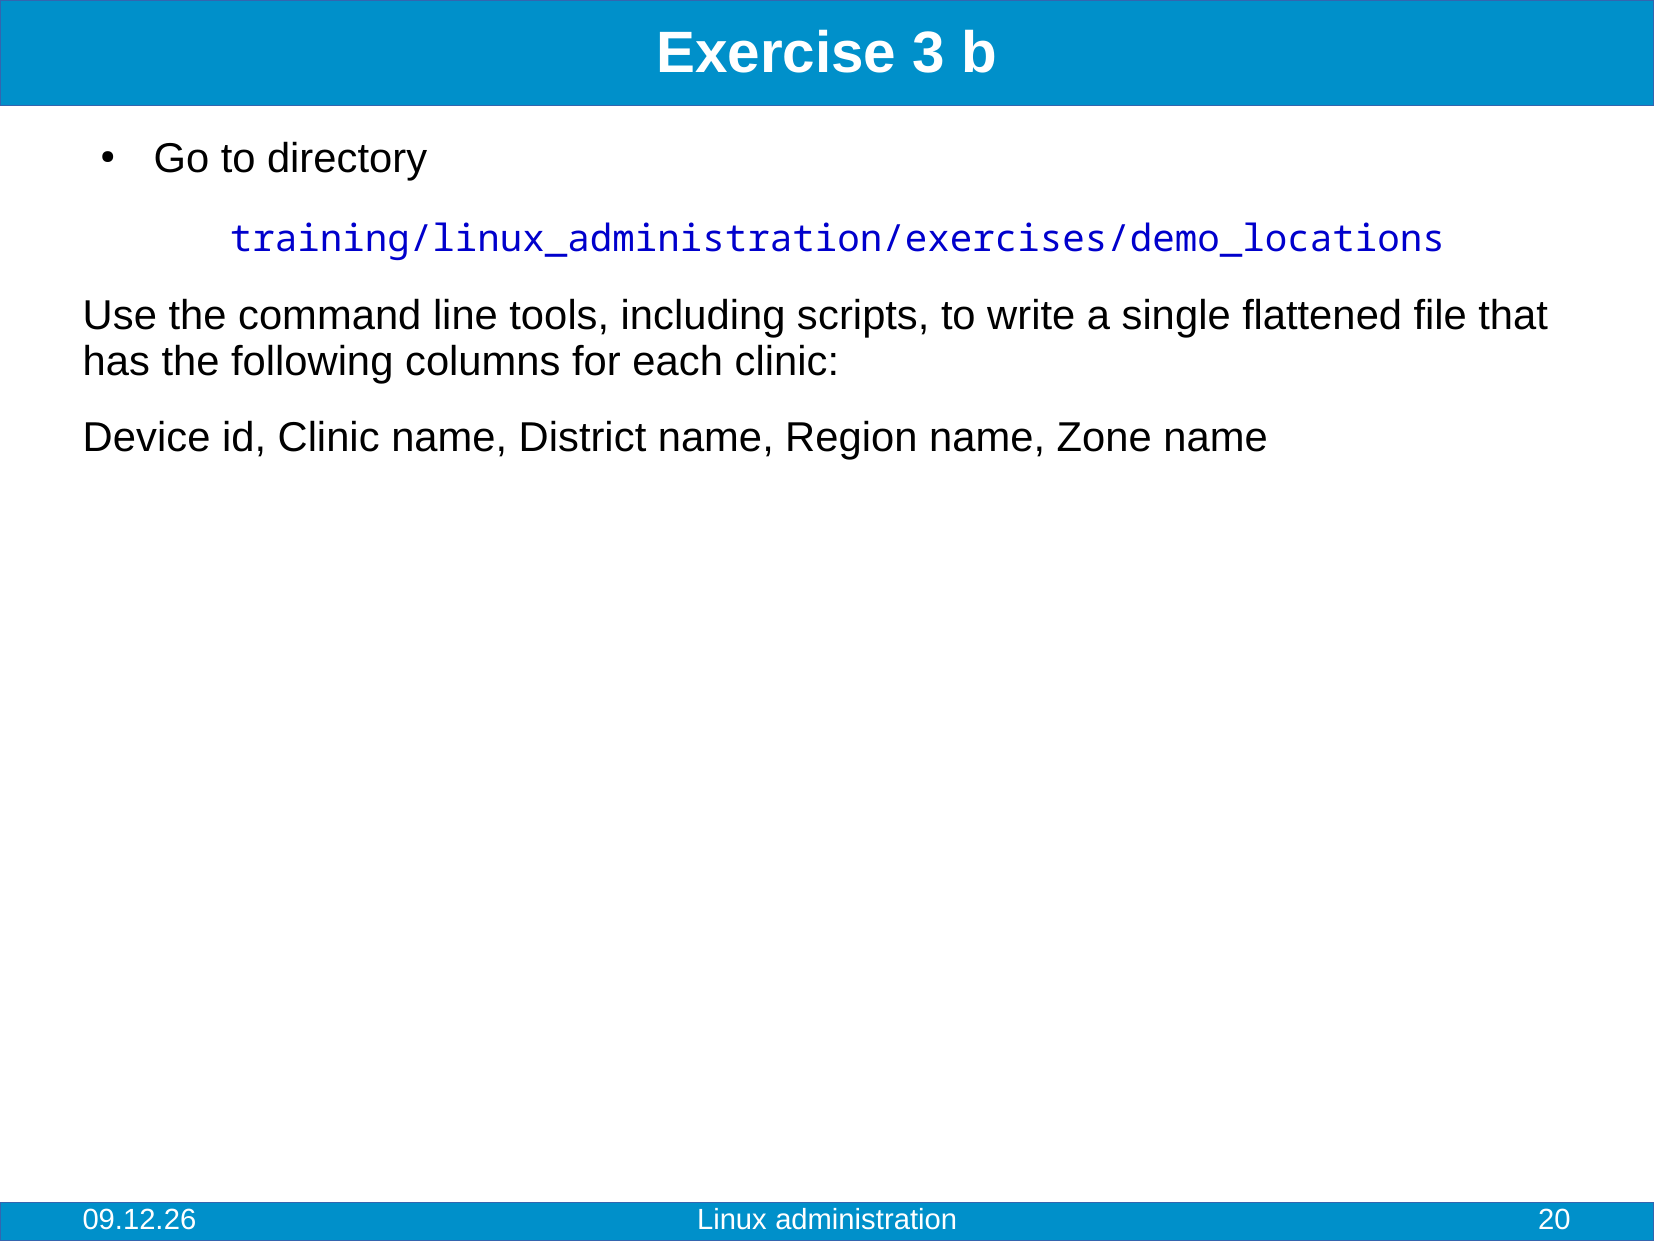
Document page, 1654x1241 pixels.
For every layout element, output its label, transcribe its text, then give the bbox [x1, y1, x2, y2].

list Go to directory training/linux_administration/exercises/demo_locations Use the command line tools, including scripts, to write a single flattened file that has the following columns for each clinic: Device id, Clinic name, District name, Region name, Zone name [82, 135, 1571, 855]
title Exercise 3 b [0, 0, 1654, 106]
